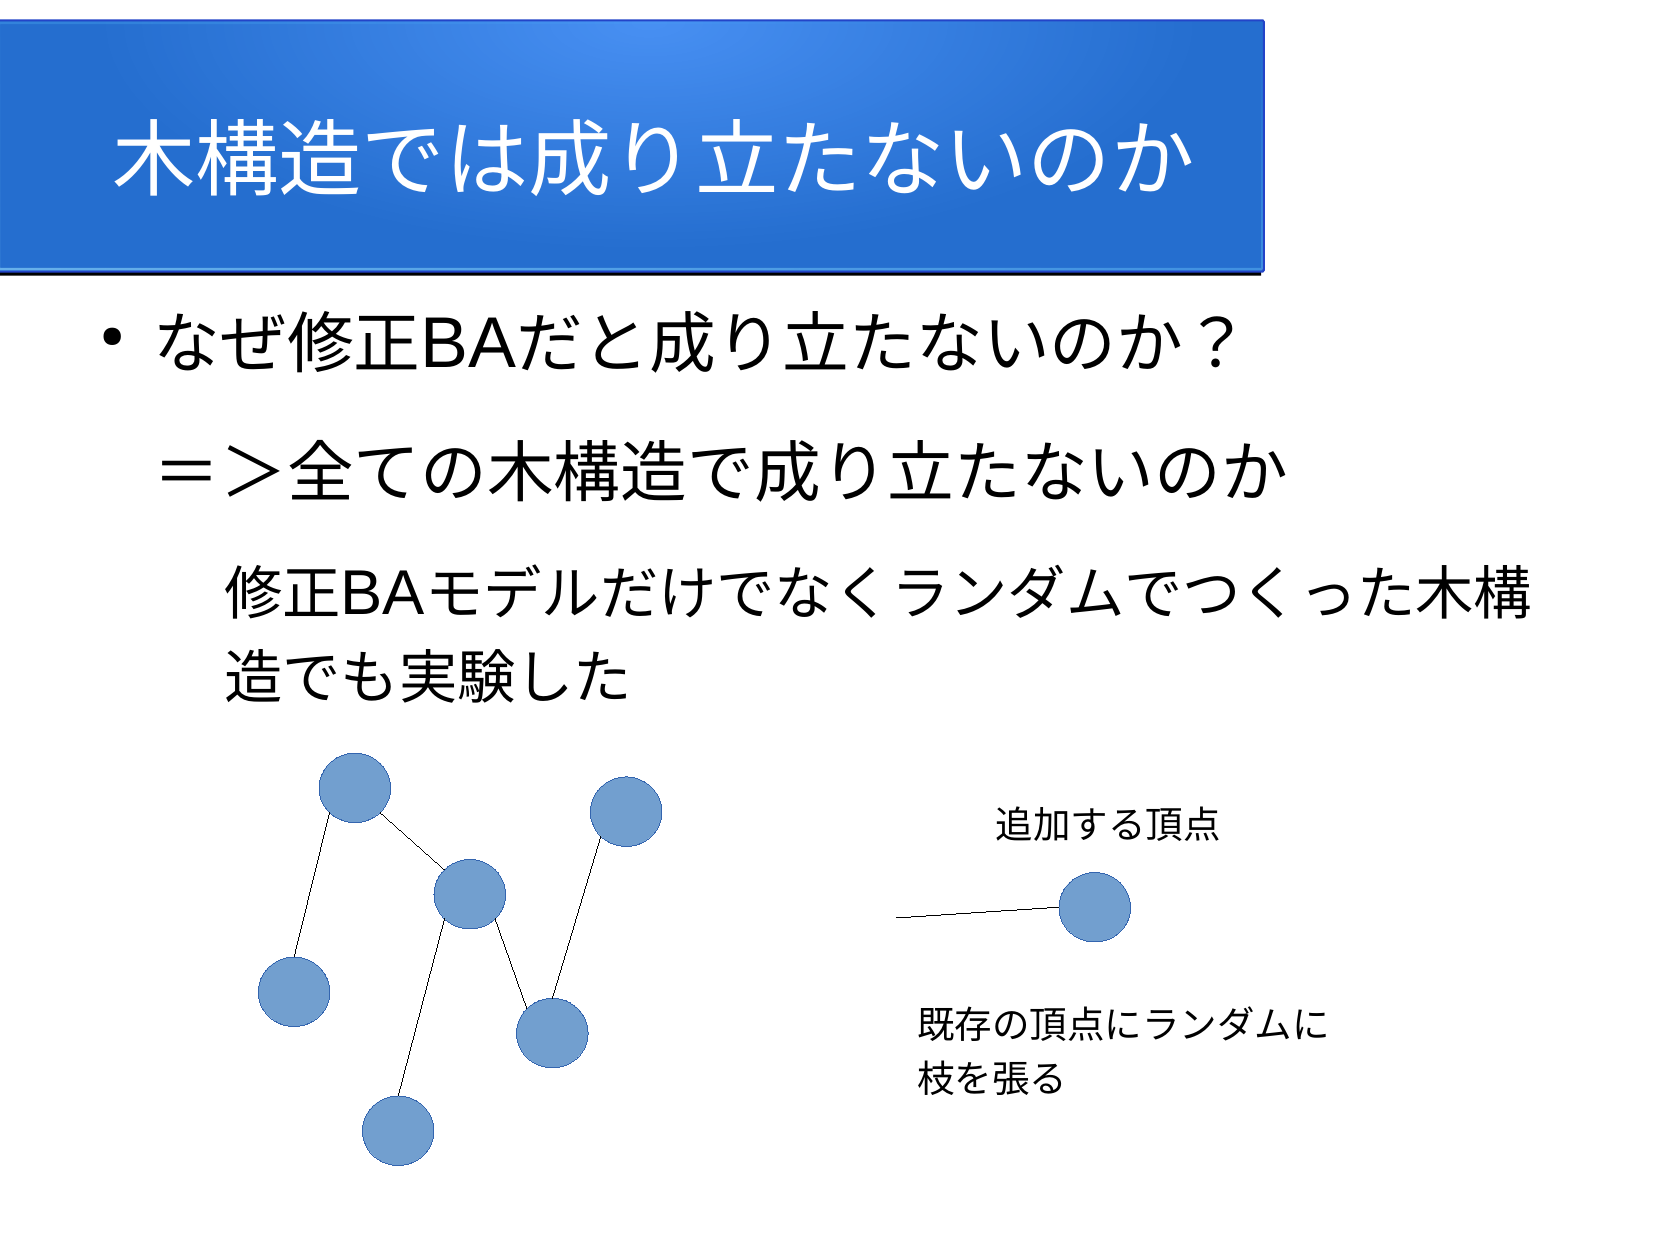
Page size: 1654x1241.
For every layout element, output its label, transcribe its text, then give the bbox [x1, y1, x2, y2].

text_box [516, 998, 589, 1068]
text_box [1058, 872, 1131, 942]
text_box [433, 859, 506, 929]
title 木構造では成り立たないのか [82, 49, 1250, 257]
list なぜ修正BAだと成り立たないのか？ ＝＞全ての木構造で成り立たないのか 修正BAモデルだけでなくランダムでつくった木構造でも実験した [82, 290, 1538, 1172]
text_box 既存の頂点にランダムに枝を張る [902, 987, 1353, 1078]
text_box [319, 753, 391, 823]
text_box [590, 776, 662, 847]
text_box 追加する頂点 [980, 787, 1248, 841]
text_box [258, 956, 330, 1027]
text_box [362, 1095, 434, 1166]
